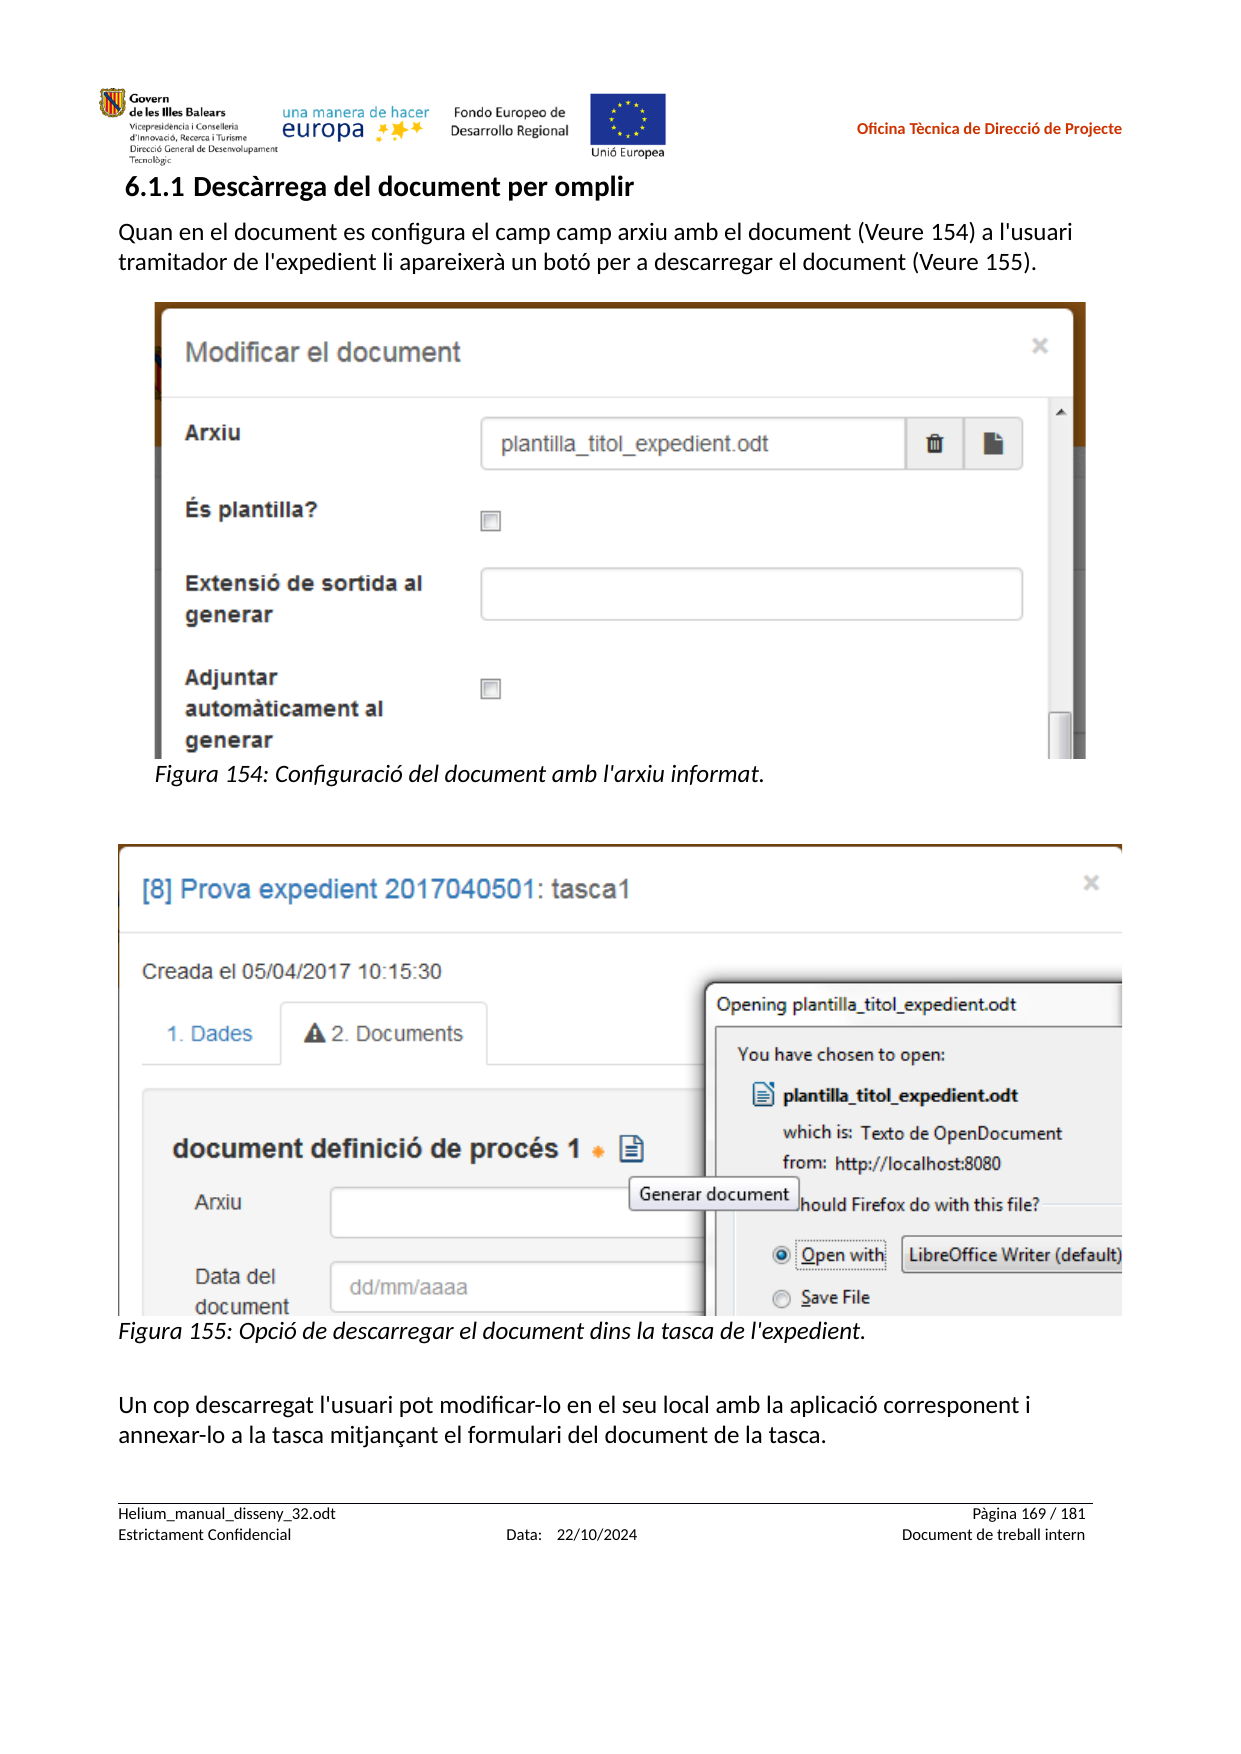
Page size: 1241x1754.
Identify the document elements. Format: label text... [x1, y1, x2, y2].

text Un cop descarregat l'usuari pot modificar-lo en el seu local amb la aplicació corresponent i annexar-lo a la tasca mitjançant el formulari del document de la tasca. [118, 1389, 1122, 1450]
text Quan en el document es configura el camp camp arxiu amb el document (Veure 154) a l'usuari tramitador de l'expedient li apareixerà un botó per a descarregar el document (Veure 155). [118, 216, 1122, 277]
subtitle Descàrrega del document per omplir [118, 168, 1122, 203]
picture [118, 844, 1123, 1316]
text Figura 155: Opció de descarregar el document dins la tasca de l'expedient. [118, 1316, 1122, 1346]
text Figura 154: Configuració del document amb l'arxiu informat. [154, 759, 1086, 789]
picture [154, 302, 1086, 759]
picture [99, 87, 668, 166]
